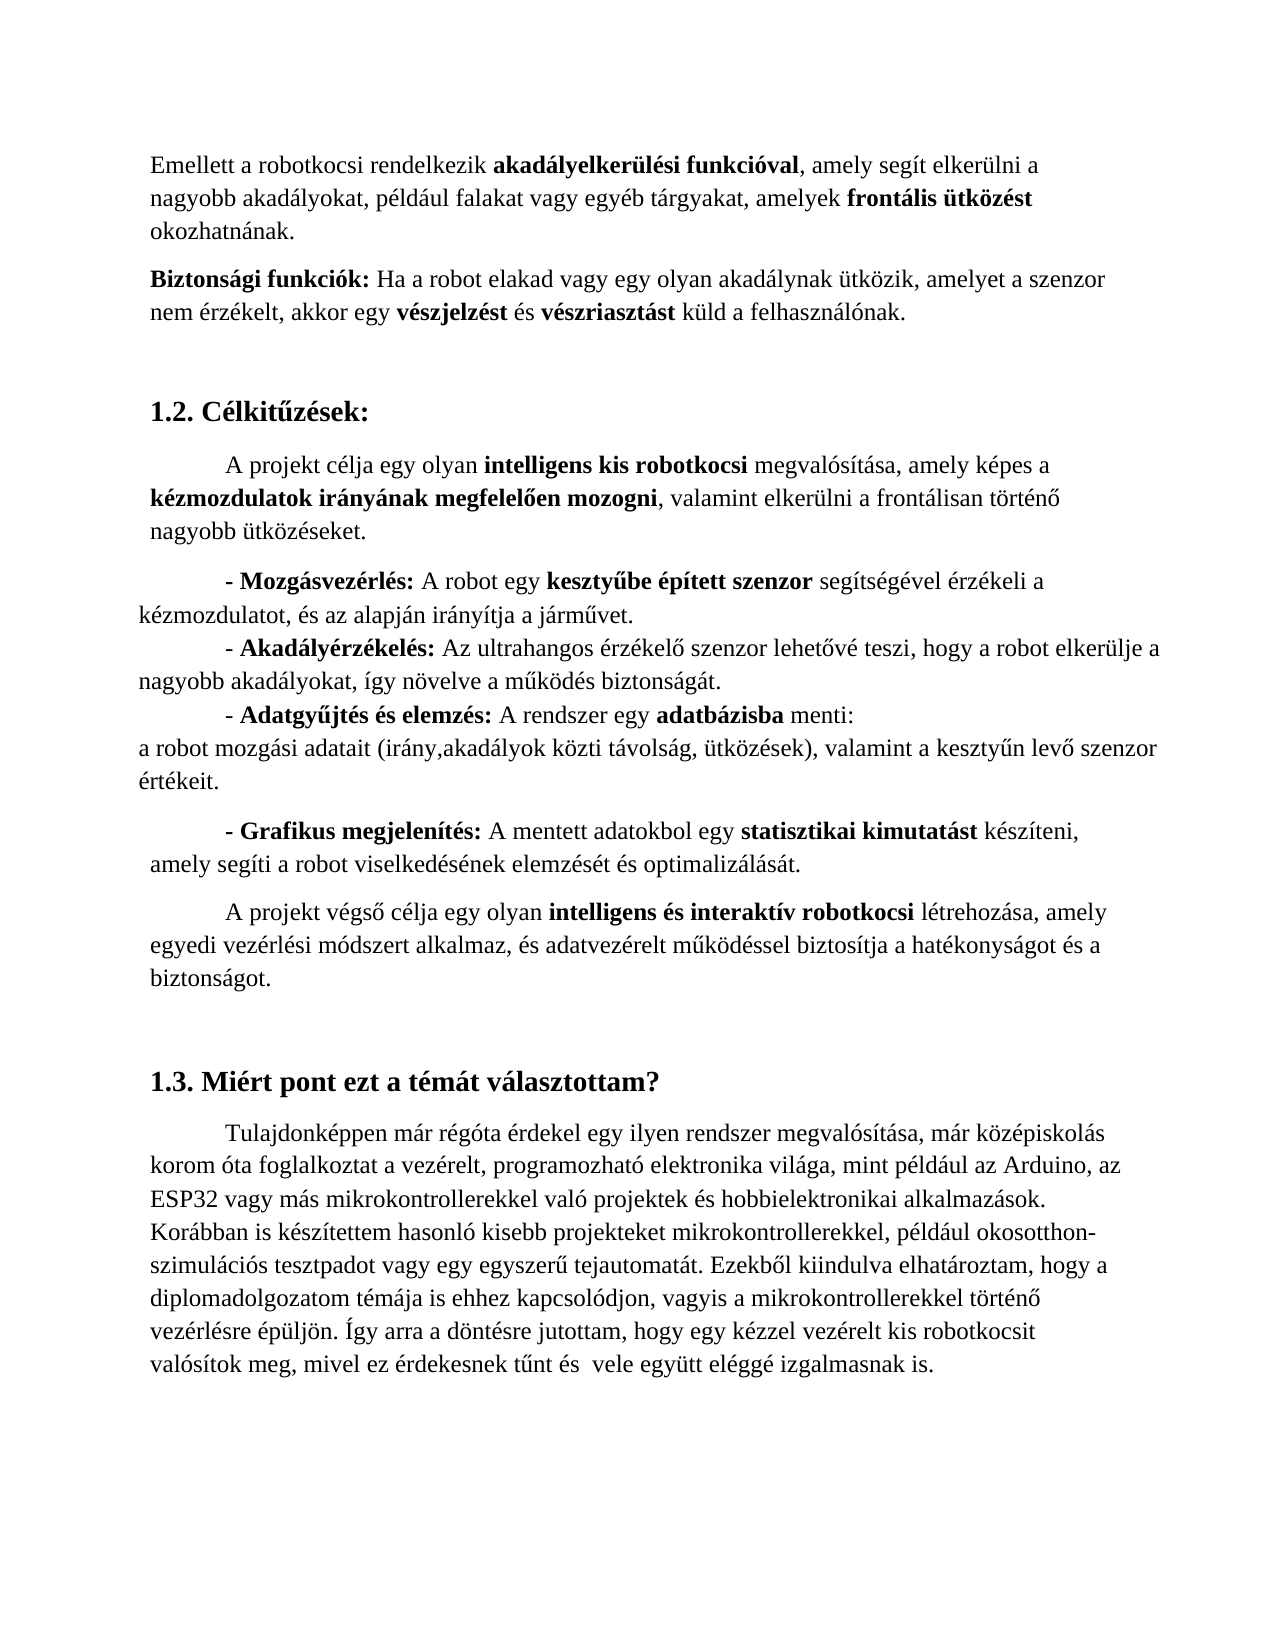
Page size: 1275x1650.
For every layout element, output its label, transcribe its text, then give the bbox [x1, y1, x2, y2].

text - Grafikus megjelenítés: A mentett adatokbol egy statisztikai kimutatást készíteni, amely segíti a robot viselkedésének elemzését és optimalizálását. [150, 816, 1125, 878]
text Biztonsági funkciók: Ha a robot elakad vagy egy olyan akadálynak ütközik, amelyet a szenzor nem érzékelt, akkor egy vészjelzést és vészriasztást küld a felhasználónak. [150, 264, 1125, 325]
text 1.2. Célkitűzések: [150, 394, 1125, 428]
text 1.3. Miért pont ezt a témát választottam? [150, 1064, 1125, 1098]
text - Mozgásvezérlés: A robot egy kesztyűbe épített szenzor segítségével érzékeli a kézmozdulatot, és az alapján irányítja a járművet. - Akadályérzékelés: Az ultrahangos érzékelő szenzor lehetővé teszi, hogy a robot elkerülje a nagyobb akadályokat, így növelve a működés biztonságát. - Adatgyűjtés és elemzés: A rendszer egy adatbázisba menti: a robot mozgási adatait (irány,akadályok közti távolság, ütközések), valamint a kesztyűn levő szenzor értékeit. [138, 566, 1166, 795]
text Emellett a robotkocsi rendelkezik akadályelkerülési funkcióval, amely segít elkerülni a nagyobb akadályokat, például falakat vagy egyéb tárgyakat, amelyek frontális ütközést okozhatnának. [150, 150, 1125, 245]
text A projekt végső célja egy olyan intelligens és interaktív robotkocsi létrehozása, amely egyedi vezérlési módszert alkalmaz, és adatvezérelt működéssel biztosítja a hatékonyságot és a biztonságot. [150, 897, 1125, 992]
text Tulajdonképpen már régóta érdekel egy ilyen rendszer megvalósítása, már középiskolás korom óta foglalkoztat a vezérelt, programozható elektronika világa, mint például az Arduino, az ESP32 vagy más mikrokontrollerekkel való projektek és hobbielektronikai alkalmazások. Korábban is készítettem hasonló kisebb projekteket mikrokontrollerekkel, például okosotthon-szimulációs tesztpadot vagy egy egyszerű tejautomatát. Ezekből kiindulva elhatároztam, hogy a diplomadolgozatom témája is ehhez kapcsolódjon, vagyis a mikrokontrollerekkel történő vezérlésre épüljön. Így arra a döntésre jutottam, hogy egy kézzel vezérelt kis robotkocsit valósítok meg, mivel ez érdekesnek tűnt és vele együtt eléggé izgalmasnak is. [150, 1118, 1125, 1377]
text A projekt célja egy olyan intelligens kis robotkocsi megvalósítása, amely képes a kézmozdulatok irányának megfelelően mozogni, valamint elkerülni a frontálisan történő nagyobb ütközéseket. [150, 450, 1125, 545]
